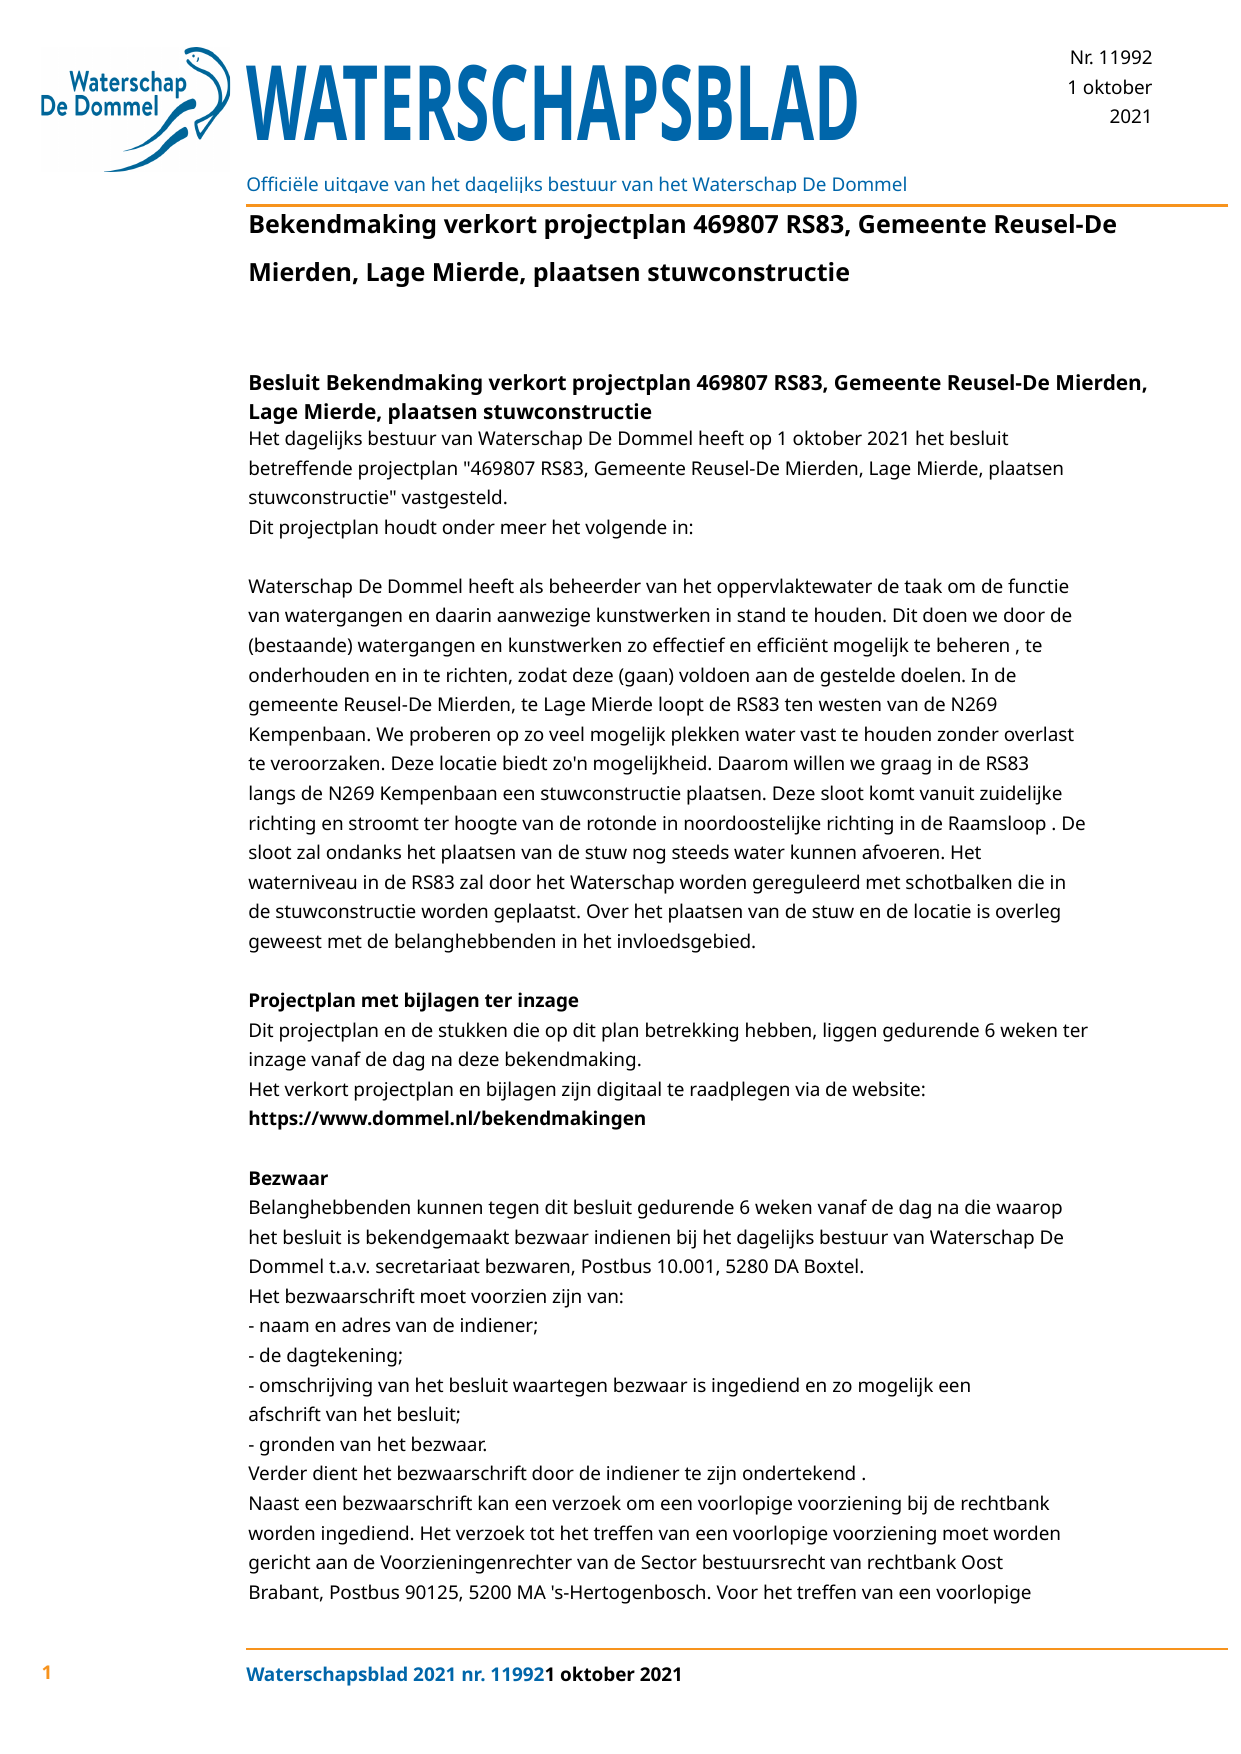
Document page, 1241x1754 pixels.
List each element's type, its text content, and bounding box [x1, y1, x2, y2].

text - gronden van het bezwaar. [248, 1431, 1152, 1457]
text betreffende projectplan "469807 RS83, Gemeente Reusel-De Mierden, Lage Mierde, plaatsen [248, 455, 1152, 481]
text stuwconstructie" vastgesteld. [248, 484, 1152, 510]
text de stuwconstructie worden geplaatst. Over het plaatsen van de stuw en de locatie is overleg [248, 898, 1152, 924]
text Kempenbaan. We proberen op zo veel mogelijk plekken water vast te houden zonder overlast [248, 721, 1152, 747]
text Verder dient het bezwaarschrift door de indiener te zijn ondertekend . [248, 1461, 1152, 1486]
text van watergangen en daarin aanwezige kunstwerken in stand te houden. Dit doen we door de [248, 603, 1152, 628]
picture [45, 99, 51, 111]
text Dommel t.a.v. secretariaat bezwaren, Postbus 10.001, 5280 DA Boxtel. [248, 1253, 1152, 1279]
text Dit projectplan houdt onder meer het volgende in: [248, 514, 1152, 540]
text worden ingediend. Het verzoek tot het treffen van een voorlopige voorziening moet worden [248, 1520, 1152, 1546]
text Het dagelijks bestuur van Waterschap De Dommel heeft op 1 oktober 2021 het besluit [248, 425, 1152, 451]
text Belanghebbenden kunnen tegen dit besluit gedurende 6 weken vanaf de dag na die waarop [248, 1194, 1152, 1220]
text langs de N269 Kempenbaan een stuwconstructie plaatsen. Deze sloot komt vanuit zuidelijke [248, 780, 1152, 806]
text Het verkort projectplan en bijlagen zijn digitaal te raadplegen via de website: [248, 1076, 1152, 1102]
picture [198, 118, 210, 131]
text onderhouden en in te richten, zodat deze (gaan) voldoen aan de gestelde doelen. In de [248, 662, 1152, 688]
text Het bezwaarschrift moet voorzien zijn van: [248, 1283, 1152, 1309]
text Naast een bezwaarschrift kan een verzoek om een voorlopige voorziening bij de rechtbank [248, 1490, 1152, 1516]
text richting en stroomt ter hoogte van de rotonde in noordoostelijke richting in de Raamsloop . De [248, 810, 1152, 836]
text inzage vanaf de dag na deze bekendmaking. [248, 1046, 1152, 1072]
text Bekendmaking verkort projectplan 469807 RS83, Gemeente Reusel-De Mierden, Lage Mierde, plaatsen stuwconstructie [248, 207, 1152, 288]
text (bestaande) watergangen en kunstwerken zo effectief en efficiënt mogelijk te beheren , te [248, 632, 1152, 658]
text geweest met de belanghebbenden in het invloedsgebied. [248, 928, 1152, 954]
text gemeente Reusel-De Mierden, te Lage Mierde loopt de RS83 ten westen van de N269 [248, 691, 1152, 717]
picture [204, 47, 231, 76]
picture [41, 47, 231, 172]
text waterniveau in de RS83 zal door het Waterschap worden gereguleerd met schotbalken die in [248, 869, 1152, 895]
text Waterschap De Dommel heeft als beheerder van het oppervlaktewater de taak om de functie [248, 573, 1152, 599]
text Brabant, Postbus 90125, 5200 MA 's-Hertogenbosch. Voor het treffen van een voorlopige [248, 1579, 1152, 1605]
text afschrift van het besluit; [248, 1401, 1152, 1427]
text - omschrijving van het besluit waartegen bezwaar is ingediend en zo mogelijk een [248, 1372, 1152, 1398]
text Dit projectplan en de stukken die op dit plan betrekking hebben, liggen gedurende 6 weken ter [248, 1017, 1152, 1043]
text - de dagtekening; [248, 1342, 1152, 1368]
text Bezwaar [248, 1165, 1152, 1191]
text - naam en adres van de indiener; [248, 1313, 1152, 1338]
text het besluit is bekendgemaakt bezwaar indienen bij het dagelijks bestuur van Waterschap De [248, 1224, 1152, 1250]
text Projectplan met bijlagen ter inzage [248, 987, 1152, 1013]
text Besluit Bekendmaking verkort projectplan 469807 RS83, Gemeente Reusel-De Mierden, Lage Mierde, plaatsen stuwconstructie [248, 368, 1152, 425]
text te veroorzaken. Deze locatie biedt zo'n mogelijkheid. Daarom willen we graag in de RS83 [248, 751, 1152, 776]
text sloot zal ondanks het plaatsen van de stuw nog steeds water kunnen afvoeren. Het [248, 839, 1152, 865]
text https://www.dommel.nl/bekendmakingen [248, 1106, 1152, 1131]
text gericht aan de Voorzieningenrechter van de Sector bestuursrecht van rechtbank Oost [248, 1549, 1152, 1575]
